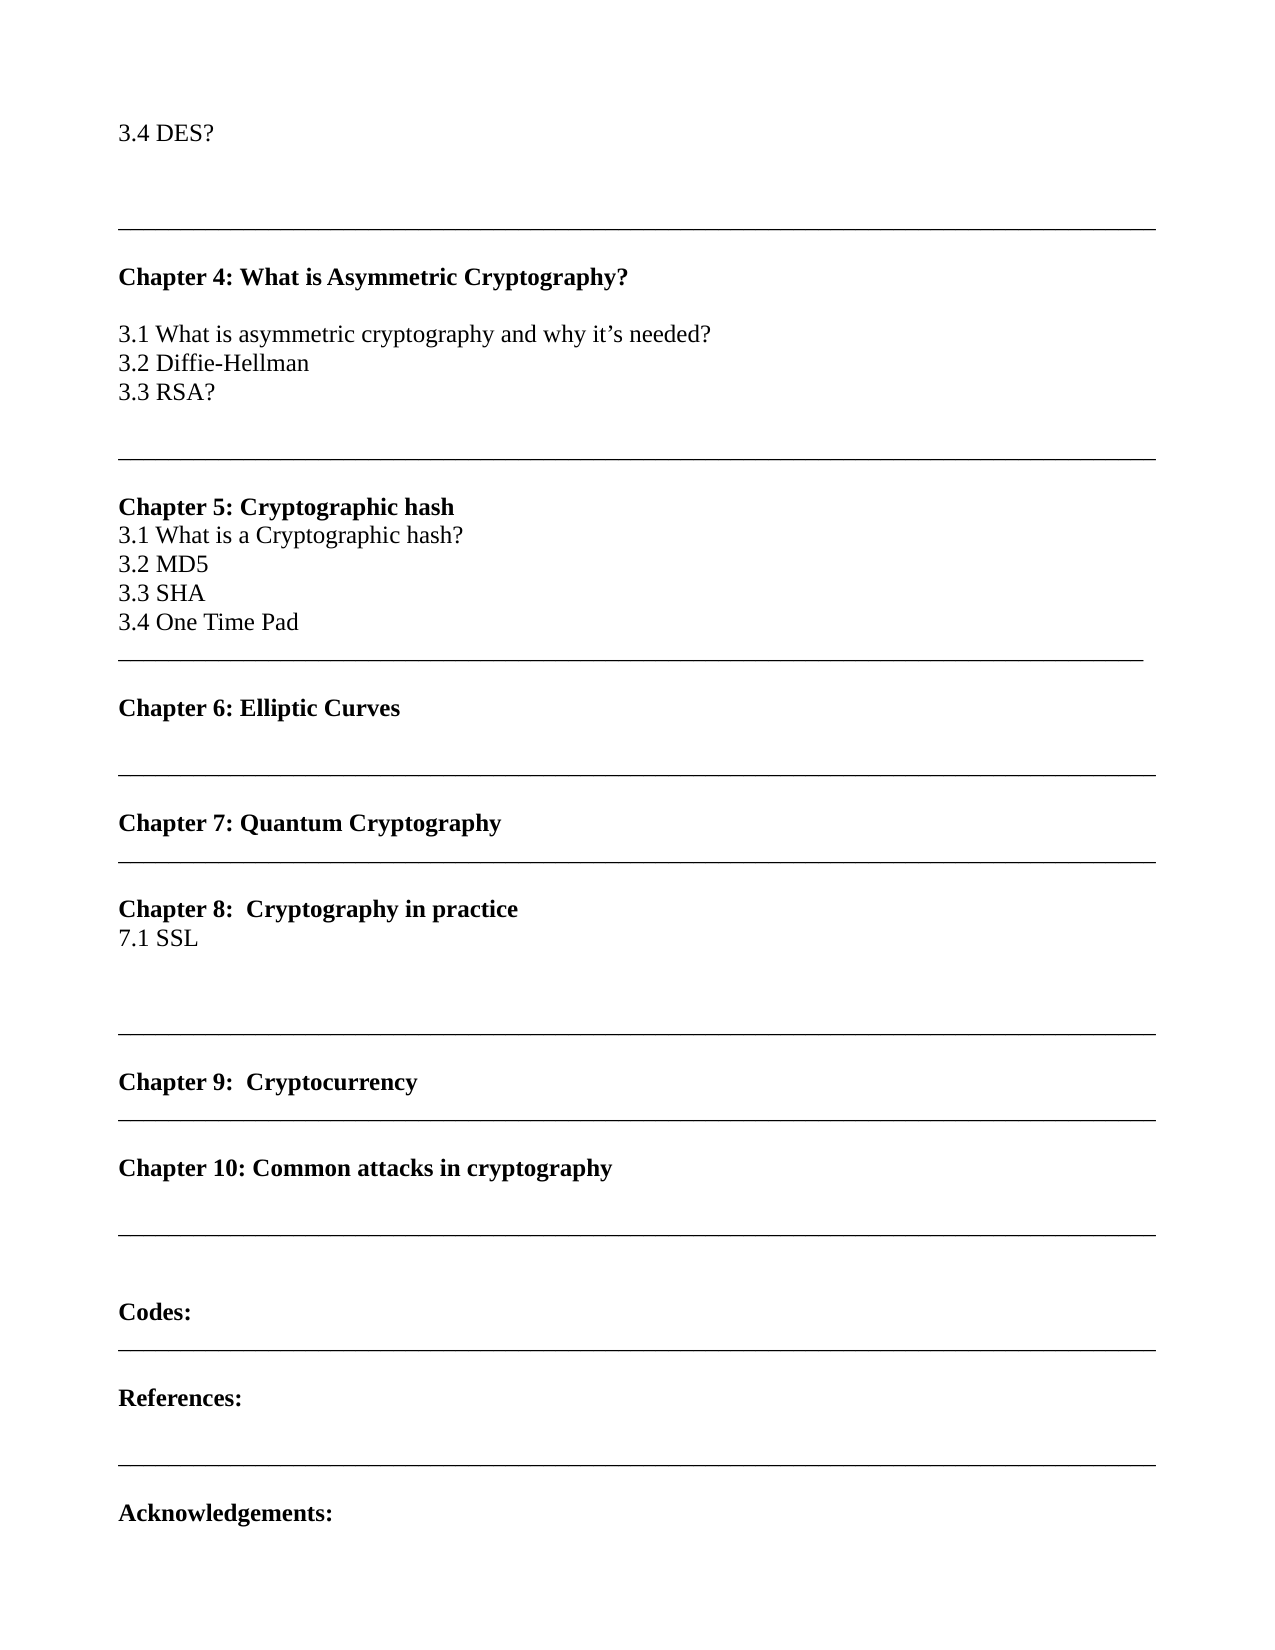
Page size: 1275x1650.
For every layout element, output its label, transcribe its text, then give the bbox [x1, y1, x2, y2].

text ___________________________________________________________________________________ [118, 1211, 1157, 1239]
text 3.1 What is a Cryptographic hash? [118, 521, 1157, 549]
text ___________________________________________________________________________________ [118, 1009, 1157, 1038]
text ___________________________________________________________________________________ [118, 1441, 1157, 1469]
text Chapter 6: Elliptic Curves [118, 693, 1157, 722]
text ___________________________________________________________________________________ [118, 204, 1157, 233]
text Acknowledgements: [118, 1498, 1157, 1527]
text Chapter 4: What is Asymmetric Cryptography? [118, 262, 1157, 291]
text Chapter 7: Quantum Cryptography [118, 808, 1157, 837]
text Chapter 10: Common attacks in cryptography [118, 1153, 1157, 1182]
text 3.1 What is asymmetric cryptography and why it’s needed? [118, 319, 1157, 348]
text References: [118, 1383, 1157, 1412]
text 3.4 One Time Pad [118, 607, 1157, 636]
text __________________________________________________________________________________ [118, 636, 1157, 664]
text Chapter 9: Cryptocurrency [118, 1067, 1157, 1096]
text 7.1 SSL [118, 923, 1157, 952]
text ___________________________________________________________________________________ [118, 1326, 1157, 1354]
text 3.3 RSA? [118, 377, 1157, 406]
text 3.2 MD5 [118, 549, 1157, 578]
text Codes: [118, 1297, 1157, 1326]
text Chapter 5: Cryptographic hash [118, 492, 1157, 521]
text ___________________________________________________________________________________ [118, 837, 1157, 866]
text 3.4 DES? [118, 118, 1157, 147]
text 3.3 SHA [118, 578, 1157, 607]
text Chapter 8: Cryptography in practice [118, 866, 1157, 923]
text ___________________________________________________________________________________ [118, 751, 1157, 779]
text 3.2 Diffie-Hellman [118, 348, 1157, 377]
text ___________________________________________________________________________________ [118, 1096, 1157, 1153]
text ___________________________________________________________________________________ [118, 434, 1157, 463]
